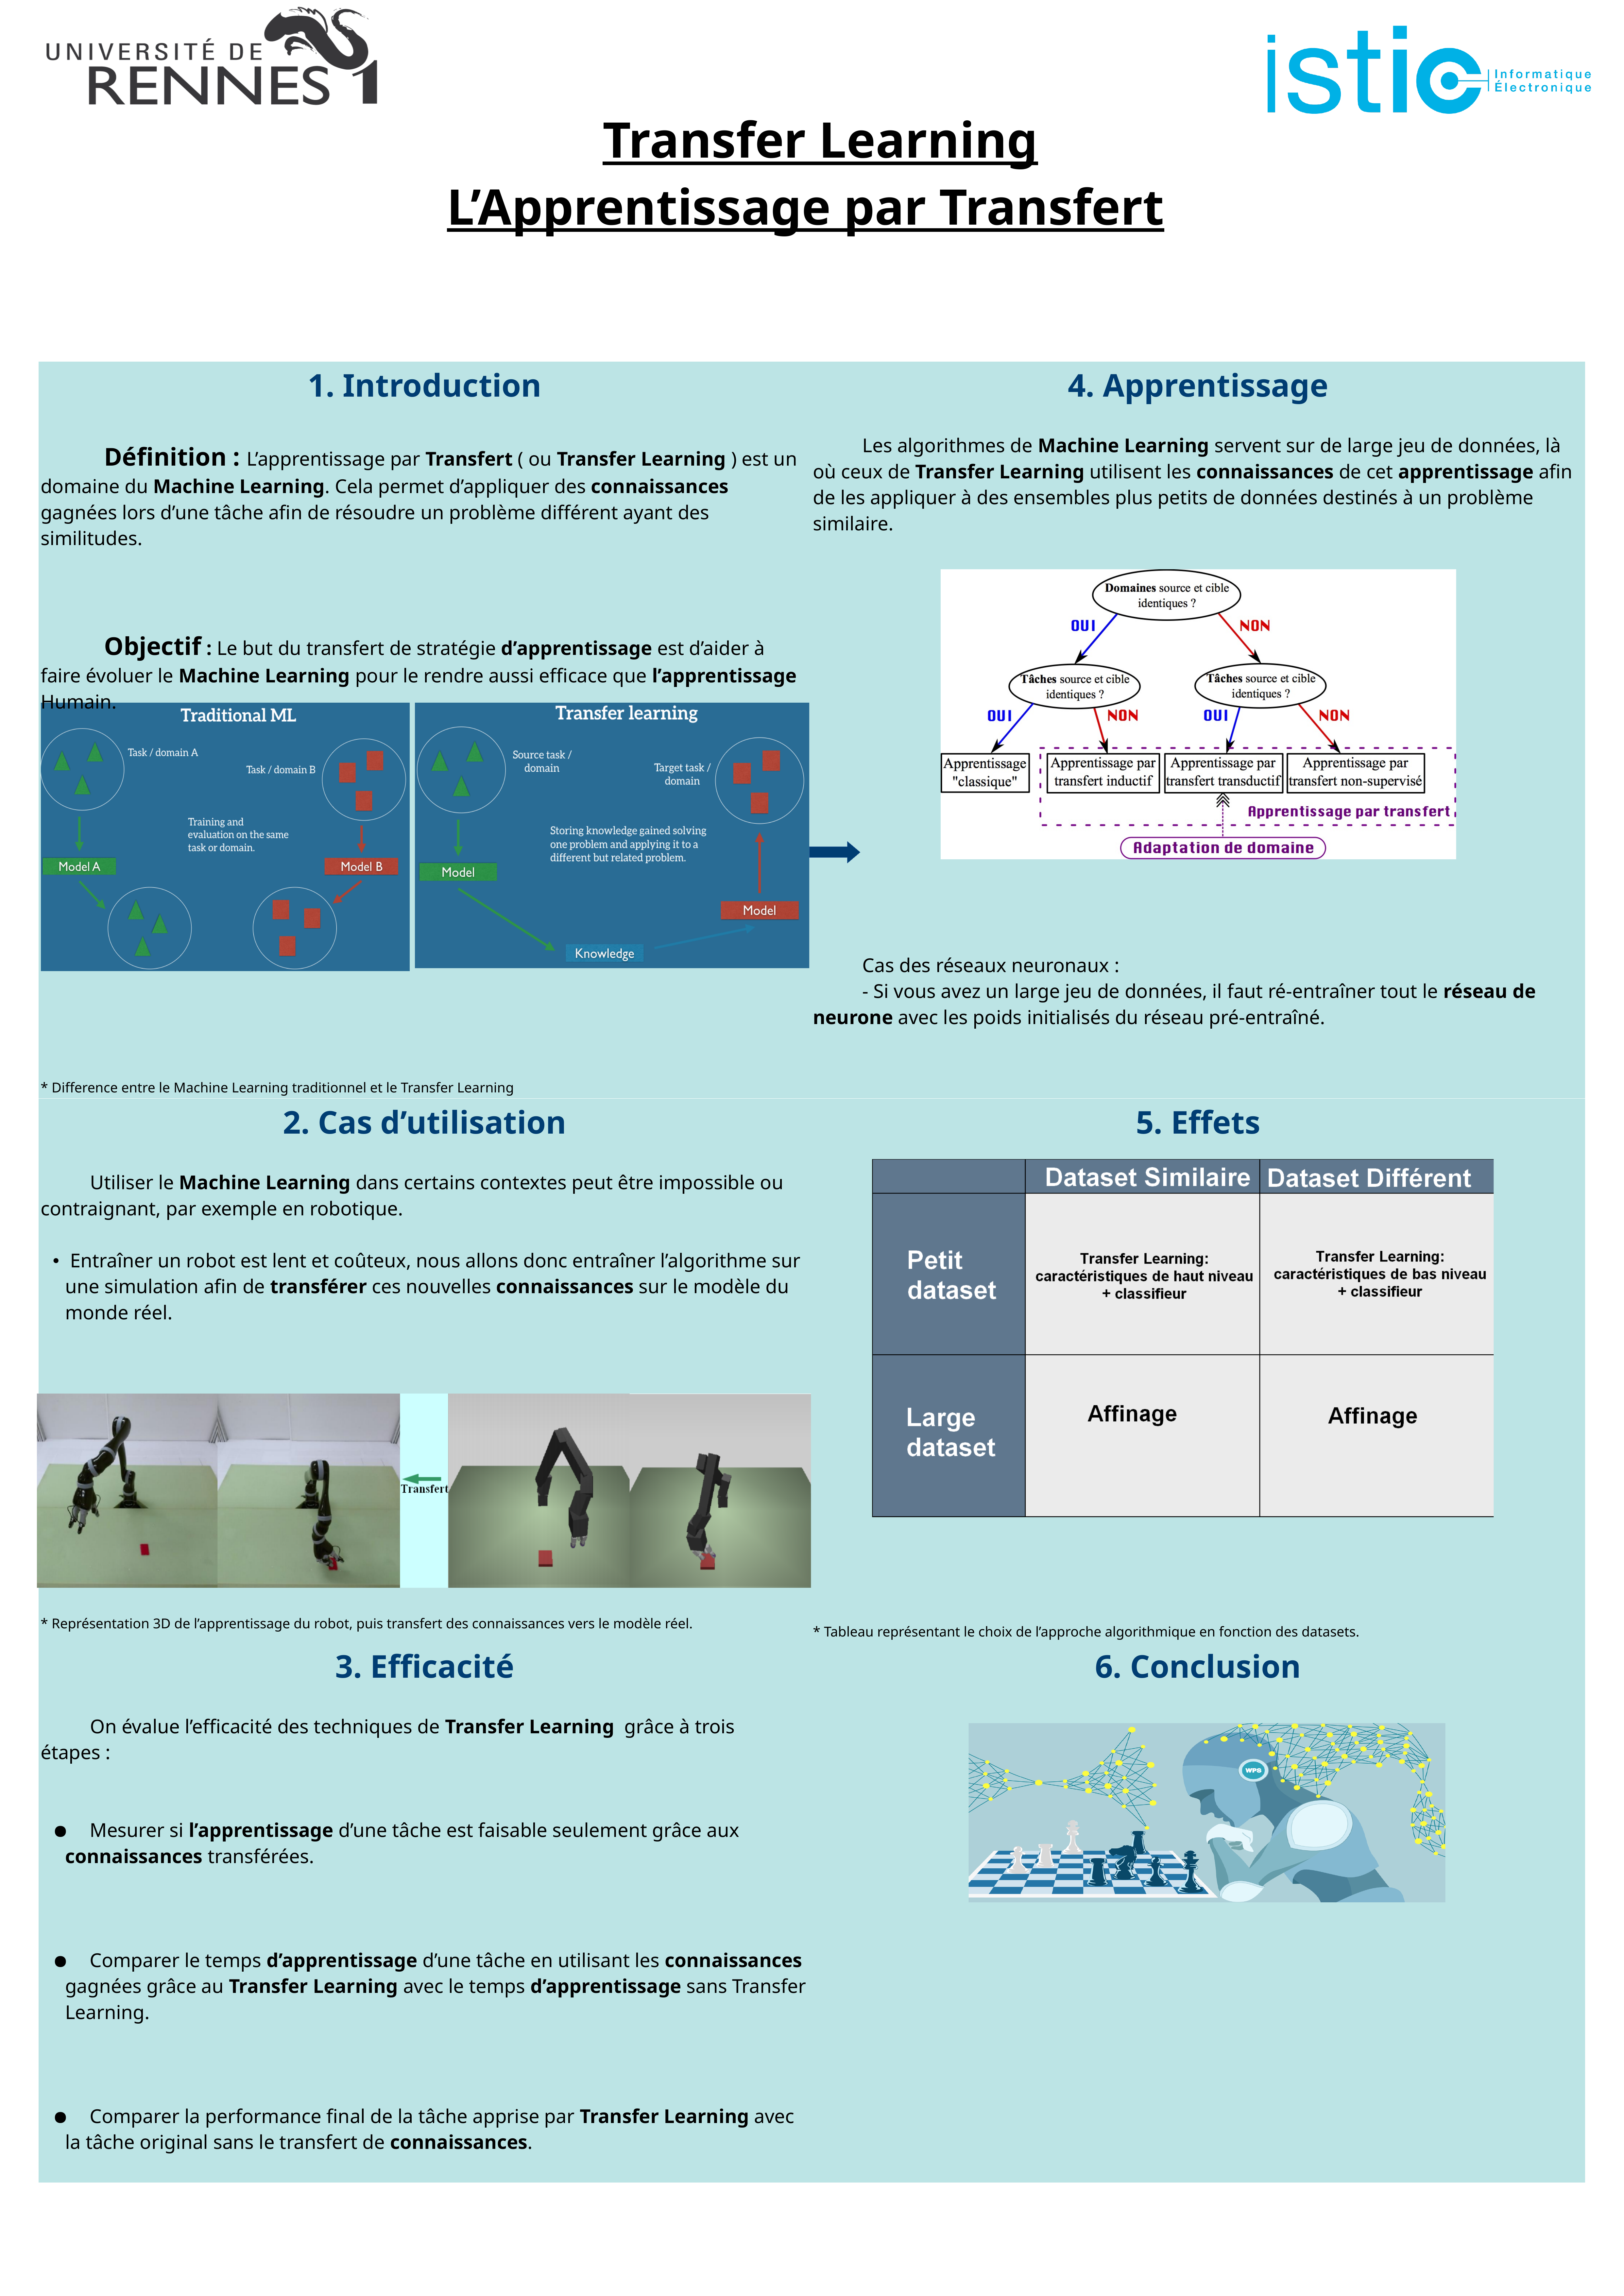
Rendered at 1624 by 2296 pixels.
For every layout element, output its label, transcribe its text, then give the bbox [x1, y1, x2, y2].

picture [41, 703, 410, 971]
table_cell 5. Effets * Tableau représentant le choix de l’approche algorithmique en fonction des datasets. [811, 1099, 1585, 1642]
picture [872, 1159, 1494, 1517]
table_cell 6. Conclusion [811, 1642, 1585, 2183]
table_header 1. Introduction Définition : L’apprentissage par Transfert ( ou Transfer Learning ) est un domaine du Machine Learning. Cela permet d’appliquer des connaissances gagnées lors d’une tâche afin de résoudre un problème différent ayant des similitudes. Objectif : Le but du transfert de stratégie d’apprentissage est d’aider à faire évoluer le Machine Learning pour le rendre aussi efficace que l’apprentissage Humain. * Difference entre le Machine Learning traditionnel et le Transfer Learning [39, 362, 811, 1098]
picture [415, 703, 810, 968]
picture [1234, 0, 1624, 139]
text Transfer Learning [39, 105, 1585, 172]
picture [37, 1394, 811, 1588]
table_cell 2. Cas d’utilisation Utiliser le Machine Learning dans certains contextes peut être impossible ou contraignant, par exemple en robotique. Entraîner un robot est lent et coûteux, nous allons donc entraîner l’algorithme sur une simulation afin de transférer ces nouvelles connaissances sur le modèle du monde réel. [39, 1099, 811, 1394]
picture [58, 703, 63, 707]
picture [941, 569, 1456, 859]
table_cell 3. Efficacité On évalue l’efficacité des techniques de Transfer Learning grâce à trois étapes : Mesurer si l’apprentissage d’une tâche est faisable seulement grâce aux connaissances transférées. Comparer le temps d’apprentissage d’une tâche en utilisant les connaissances gagnées grâce au Transfer Learning avec le temps d’apprentissage sans Transfer Learning. Comparer la performance final de la tâche apprise par Transfer Learning avec la tâche original sans le transfert de connaissances. [39, 1642, 811, 2183]
text L’Apprentissage par Transfert [39, 172, 1585, 239]
picture [0, 0, 424, 143]
picture [87, 704, 92, 707]
table_cell * Représentation 3D de l’apprentissage du robot, puis transfert des connaissances vers le modèle réel. [39, 1588, 811, 1642]
table_header 4. Apprentissage Les algorithmes de Machine Learning servent sur de large jeu de données, là où ceux de Transfer Learning utilisent les connaissances de cet apprentissage afin de les appliquer à des ensembles plus petits de données destinés à un problème similaire. Cas des réseaux neuronaux : - Si vous avez un large jeu de données, il faut ré-entraîner tout le réseau de neurone avec les poids initialisés du réseau pré-entraîné. [811, 362, 1585, 1098]
picture [968, 1723, 1445, 1902]
